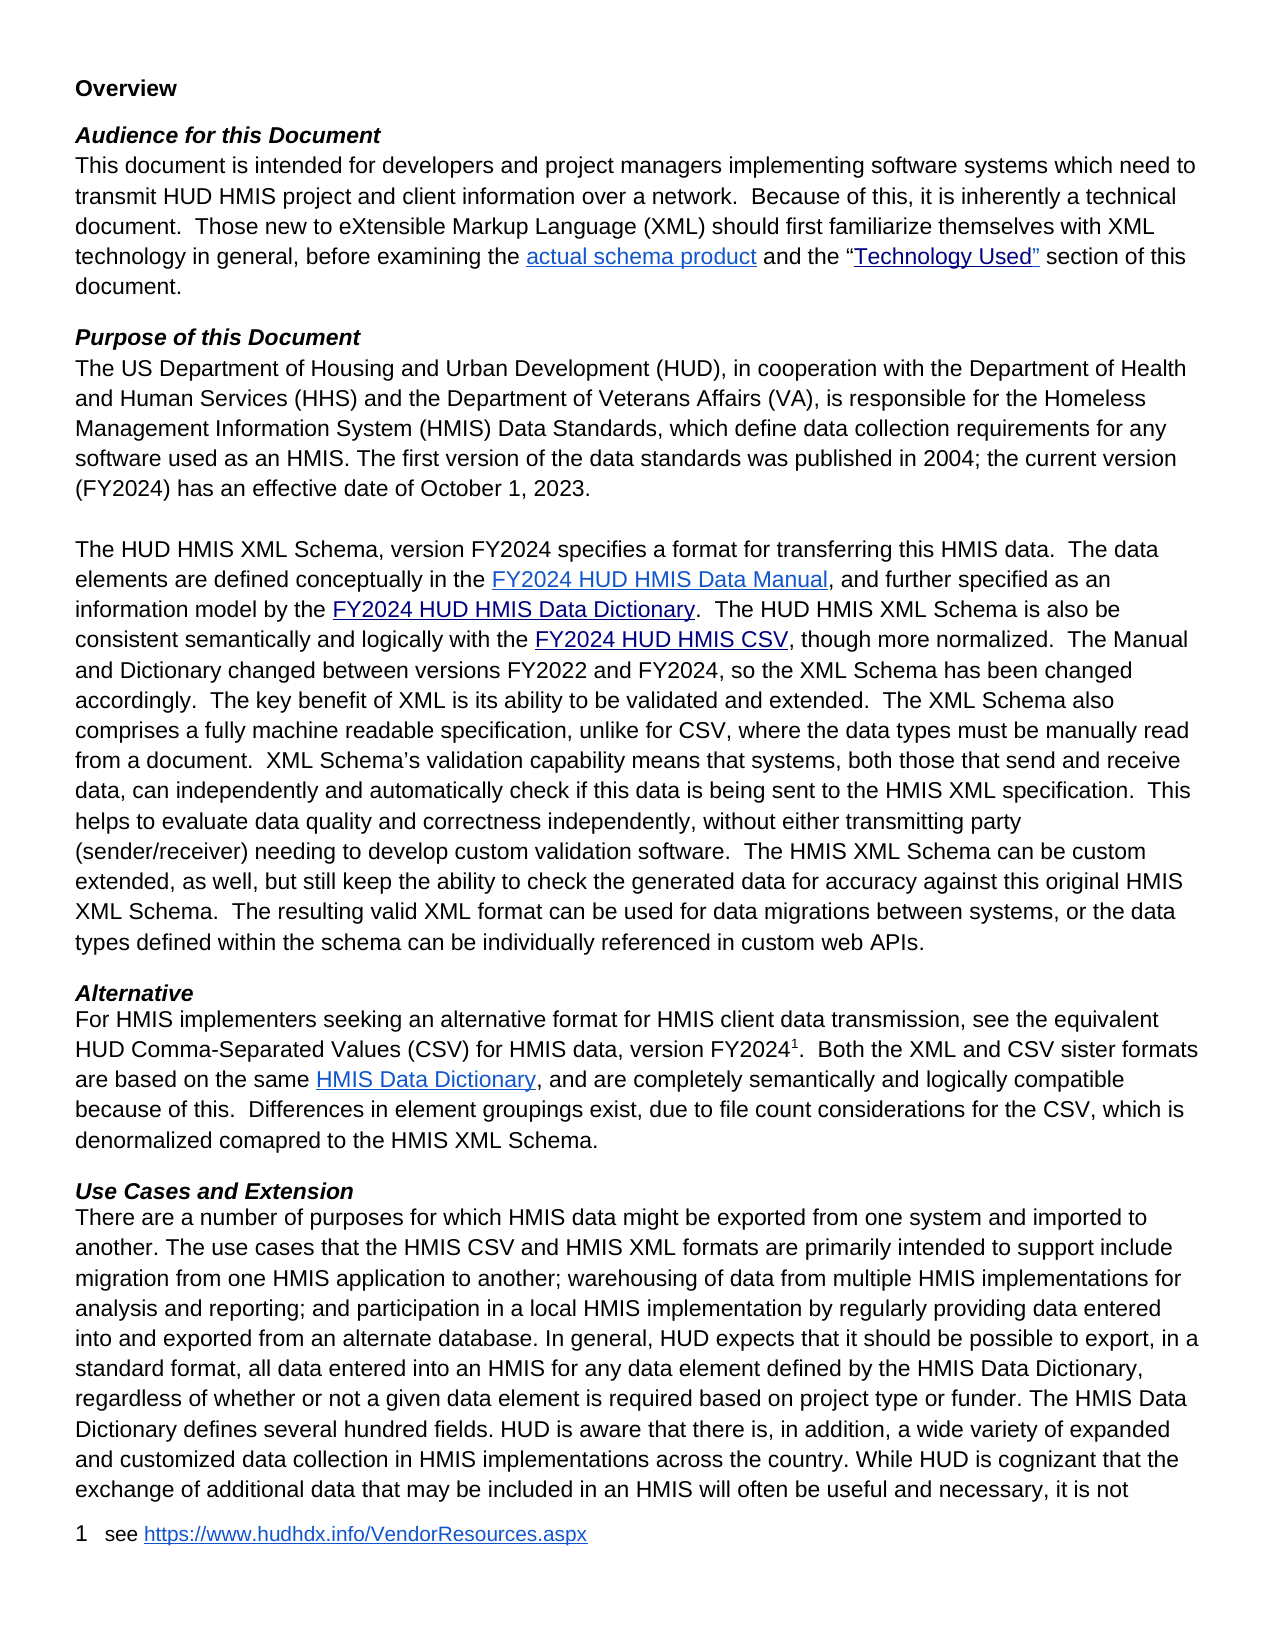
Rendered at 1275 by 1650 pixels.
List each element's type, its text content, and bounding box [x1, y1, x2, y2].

text There are a number of purposes for which HMIS data might be exported from one system and imported to another. The use cases that the HMIS CSV and HMIS XML formats are primarily intended to support include migration from one HMIS application to another; warehousing of data from multiple HMIS implementations for analysis and reporting; and participation in a local HMIS implementation by regularly providing data entered into and exported from an alternate database. In general, HUD expects that it should be possible to export, in a standard format, all data entered into an HMIS for any data element defined by the HMIS Data Dictionary, regardless of whether or not a given data element is required based on project type or funder. The HMIS Data Dictionary defines several hundred fields. HUD is aware that there is, in addition, a wide variety of expanded and customized data collection in HMIS implementations across the country. While HUD is cognizant that the exchange of additional data that may be included in an HMIS will often be useful and necessary, it is not [75, 1204, 1200, 1502]
subtitle Alternative [75, 979, 1200, 1006]
text The US Department of Housing and Urban Development (HUD), in cooperation with the Department of Health and Human Services (HHS) and the Department of Veterans Affairs (VA), is responsible for the Homeless Management Information System (HMIS) Data Standards, which define data collection requirements for any software used as an HMIS. The first version of the data standards was published in 2004; the current version (FY2024) has an effective date of October 1, 2023. [75, 354, 1200, 502]
text This document is intended for developers and project managers implementing software systems which need to transmit HUD HMIS project and client information over a network. Because of this, it is inherently a technical document. Those new to eXtensible Markup Language (XML) should first familiarize themselves with XML technology in general, before examining the actual schema product and the “Technology Used” section of this document. [75, 152, 1200, 299]
text For HMIS implementers seeking an alternative format for HMIS client data transmission, see the equivalent HUD Comma-Separated Values (CSV) for HMIS data, version FY2024. Both the XML and CSV sister formats are based on the same HMIS Data Dictionary, and are completely semantically and logically compatible because of this. Differences in element groupings exist, due to file count considerations for the CSV, which is denormalized comapred to the HMIS XML Schema. [75, 1006, 1200, 1153]
text The HUD HMIS XML Schema, version FY2024 specifies a format for transferring this HMIS data. The data elements are defined conceptually in the FY2024 HUD HMIS Data Manual, and further specified as an information model by the FY2024 HUD HMIS Data Dictionary. The HUD HMIS XML Schema is also be consistent semantically and logically with the FY2024 HUD HMIS CSV, though more normalized. The Manual and Dictionary changed between versions FY2022 and FY2024, so the XML Schema has been changed accordingly. The key benefit of XML is its ability to be validated and extended. The XML Schema also comprises a fully machine readable specification, unlike for CSV, where the data types must be manually read from a document. XML Schema’s validation capability means that systems, both those that send and receive data, can independently and automatically check if this data is being sent to the HMIS XML specification. This helps to evaluate data quality and correctness independently, without either transmitting party (sender/receiver) needing to develop custom validation software. The HMIS XML Schema can be custom extended, as well, but still keep the ability to check the generated data for accuracy against this original HMIS XML Schema. The resulting valid XML format can be used for data migrations between systems, or the data types defined within the schema can be individually referenced in custom web APIs. [75, 536, 1200, 955]
text see https://www.hudhdx.info/VendorResources.aspx [75, 1520, 1200, 1546]
subtitle Purpose of this Document [75, 324, 1200, 351]
subtitle Audience for this Document [75, 122, 1200, 148]
subtitle Use Cases and Extension [75, 1178, 1200, 1204]
subtitle Overview [75, 75, 1200, 101]
